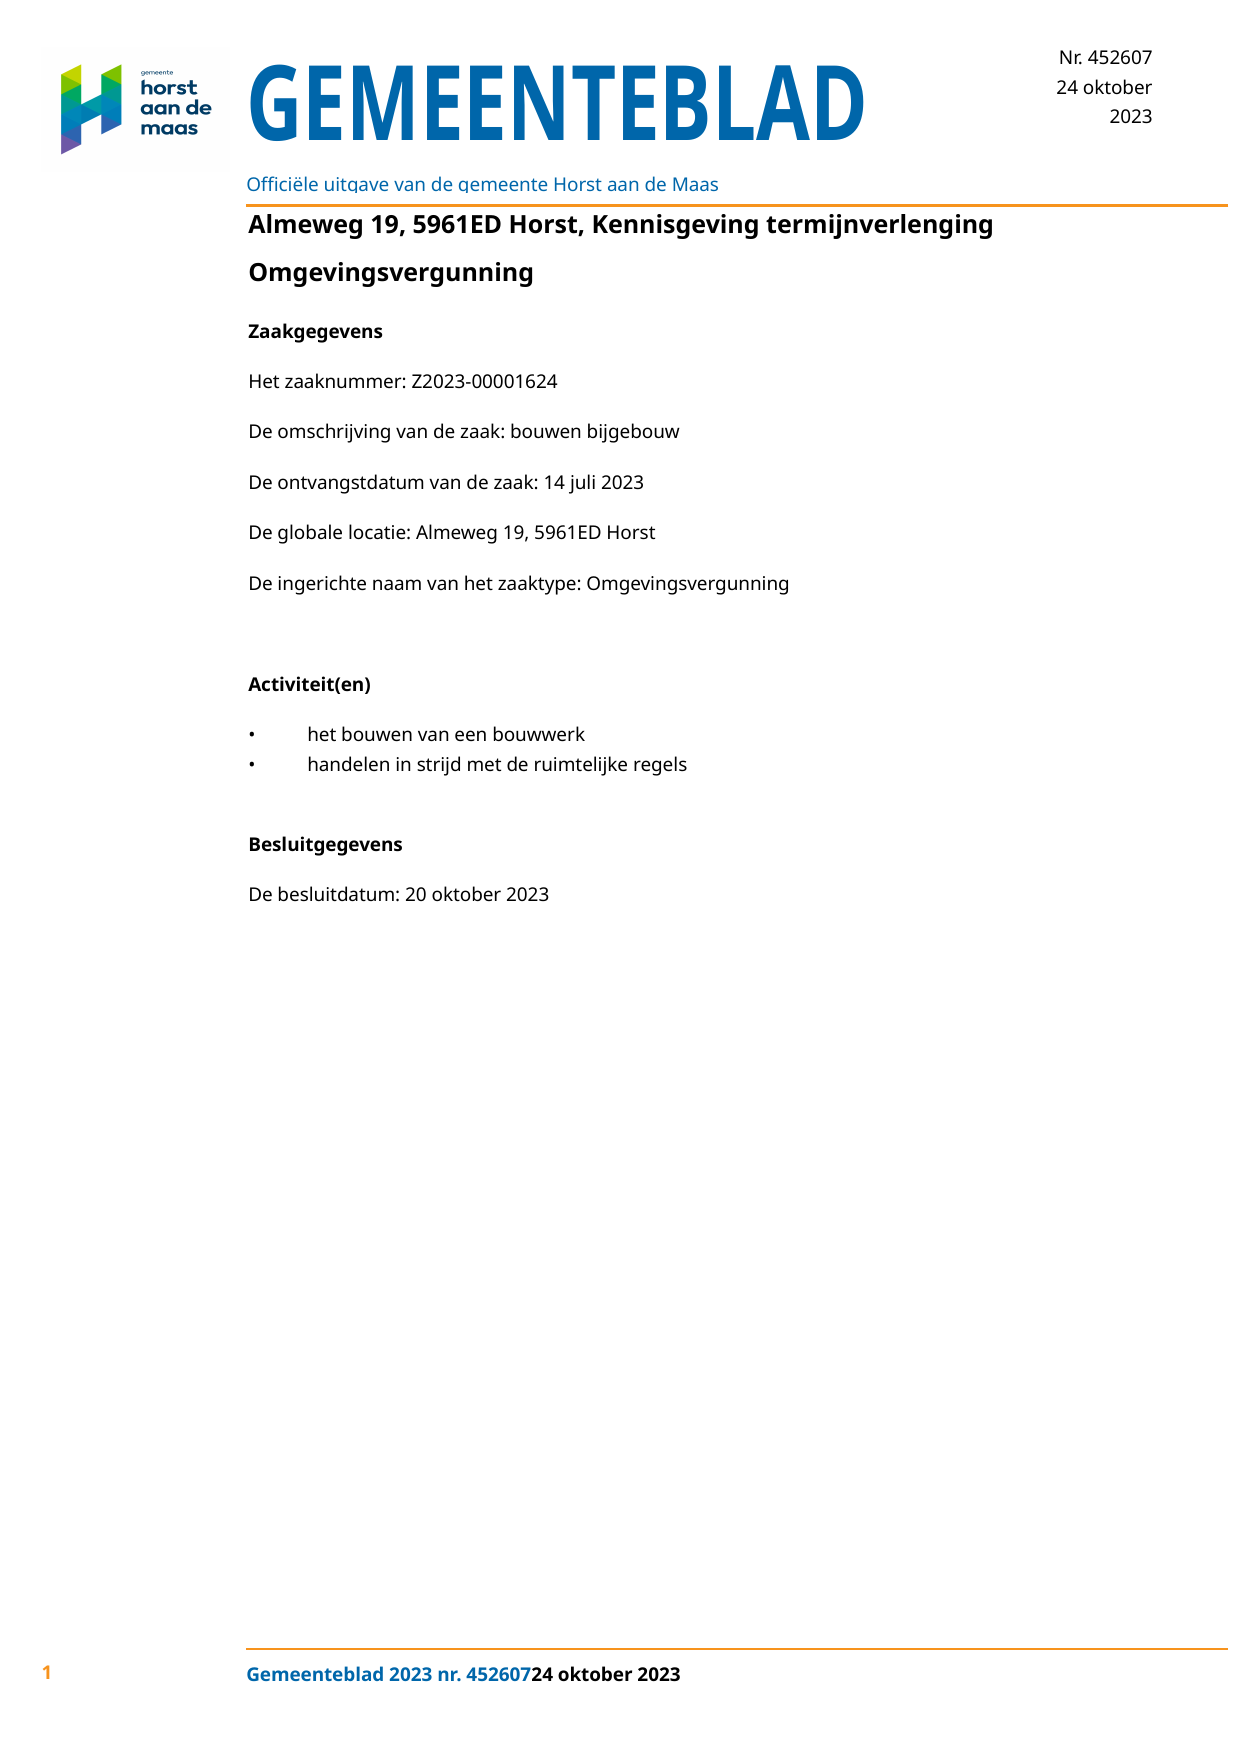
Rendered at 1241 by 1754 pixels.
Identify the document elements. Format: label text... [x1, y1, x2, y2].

text De omschrijving van de zaak: bouwen bijgebouw [248, 419, 1152, 444]
text De ontvangstdatum van de zaak: 14 juli 2023 [248, 469, 1152, 495]
text Het zaaknummer: Z2023-00001624 [248, 368, 1152, 394]
text Activiteit(en) [248, 671, 1152, 697]
text De besluitdatum: 20 oktober 2023 [248, 881, 1152, 907]
list het bouwen van een bouwwerk [248, 721, 1152, 747]
text De globale locatie: Almeweg 19, 5961ED Horst [248, 519, 1152, 545]
text Besluitgegevens [248, 831, 1152, 857]
text De ingerichte naam van het zaaktype: Omgevingsvergunning [248, 570, 1152, 596]
list handelen in strijd met de ruimtelijke regels [248, 751, 1152, 777]
picture [41, 47, 231, 172]
text Zaakgegevens [248, 318, 1152, 344]
text Almeweg 19, 5961ED Horst, Kennisgeving termijnverlenging Omgevingsvergunning [248, 207, 1152, 288]
